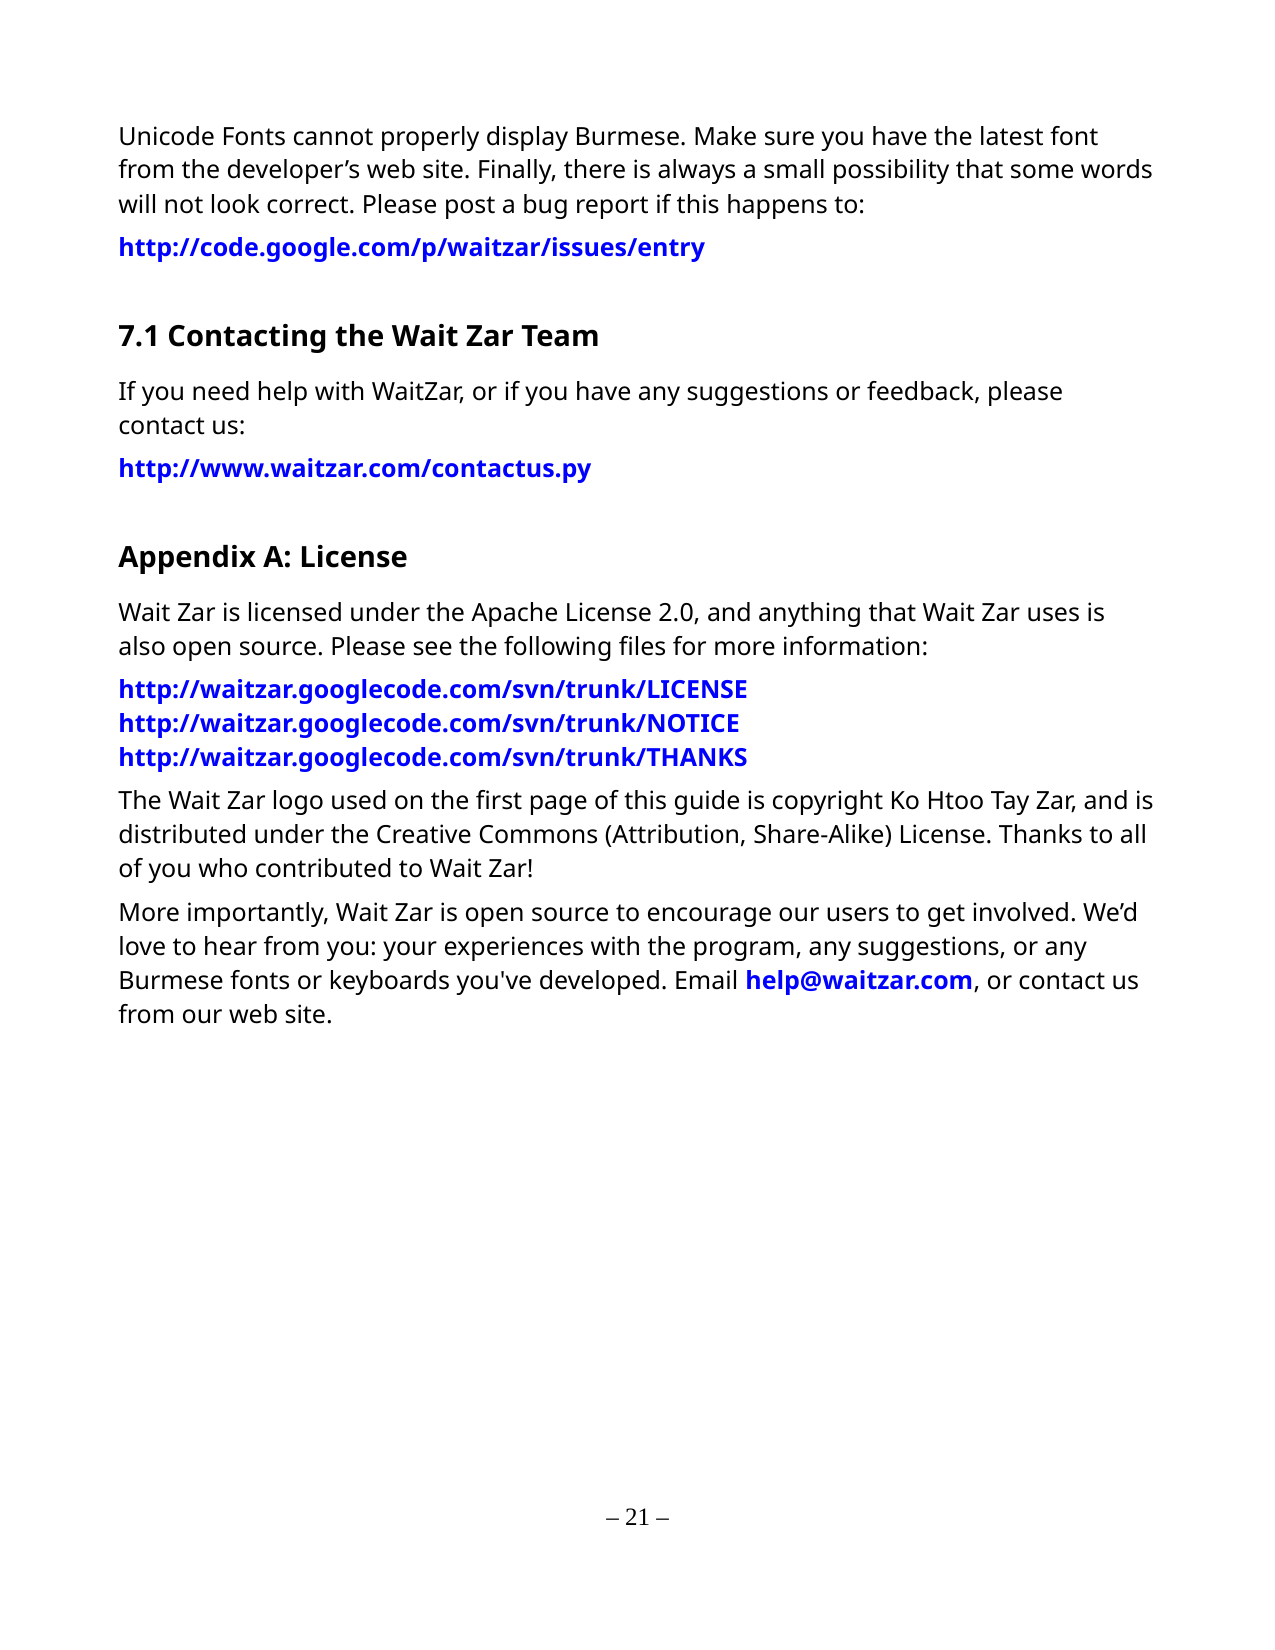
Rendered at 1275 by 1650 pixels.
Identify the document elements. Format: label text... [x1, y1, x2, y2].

text http://waitzar.googlecode.com/svn/trunk/NOTICE [118, 706, 1157, 740]
subtitle Appendix A: License [118, 537, 1157, 576]
text Unicode Fonts cannot properly display Burmese. Make sure you have the latest font from the developer’s web site. Finally, there is always a small possibility that some words will not look correct. Please post a bug report if this happens to: [118, 118, 1157, 220]
text Wait Zar is licensed under the Apache License 2.0, and anything that Wait Zar uses is also open source. Please see the following files for more information: [118, 594, 1157, 663]
text More importantly, Wait Zar is open source to encourage our users to get involved. We’d love to hear from you: your experiences with the program, any suggestions, or any Burmese fonts or keyboards you've developed. Email help@waitzar.com, or contact us from our web site. [118, 894, 1157, 1030]
subtitle 7.1 Contacting the Wait Zar Team [118, 316, 1157, 355]
text If you need help with WaitZar, or if you have any suggestions or feedback, please contact us: [118, 373, 1157, 441]
text http://www.waitzar.com/contactus.py [118, 451, 1157, 484]
text The Wait Zar logo used on the first page of this guide is copyright Ko Htoo Tay Zar, and is distributed under the Creative Commons (Attribution, Share-Alike) License. Thanks to all of you who contributed to Wait Zar! [118, 783, 1157, 885]
text http://code.google.com/p/waitzar/issues/entry [118, 229, 1157, 263]
text http://waitzar.googlecode.com/svn/trunk/LICENSE [118, 672, 1157, 706]
text http://waitzar.googlecode.com/svn/trunk/THANKS [118, 740, 1157, 774]
